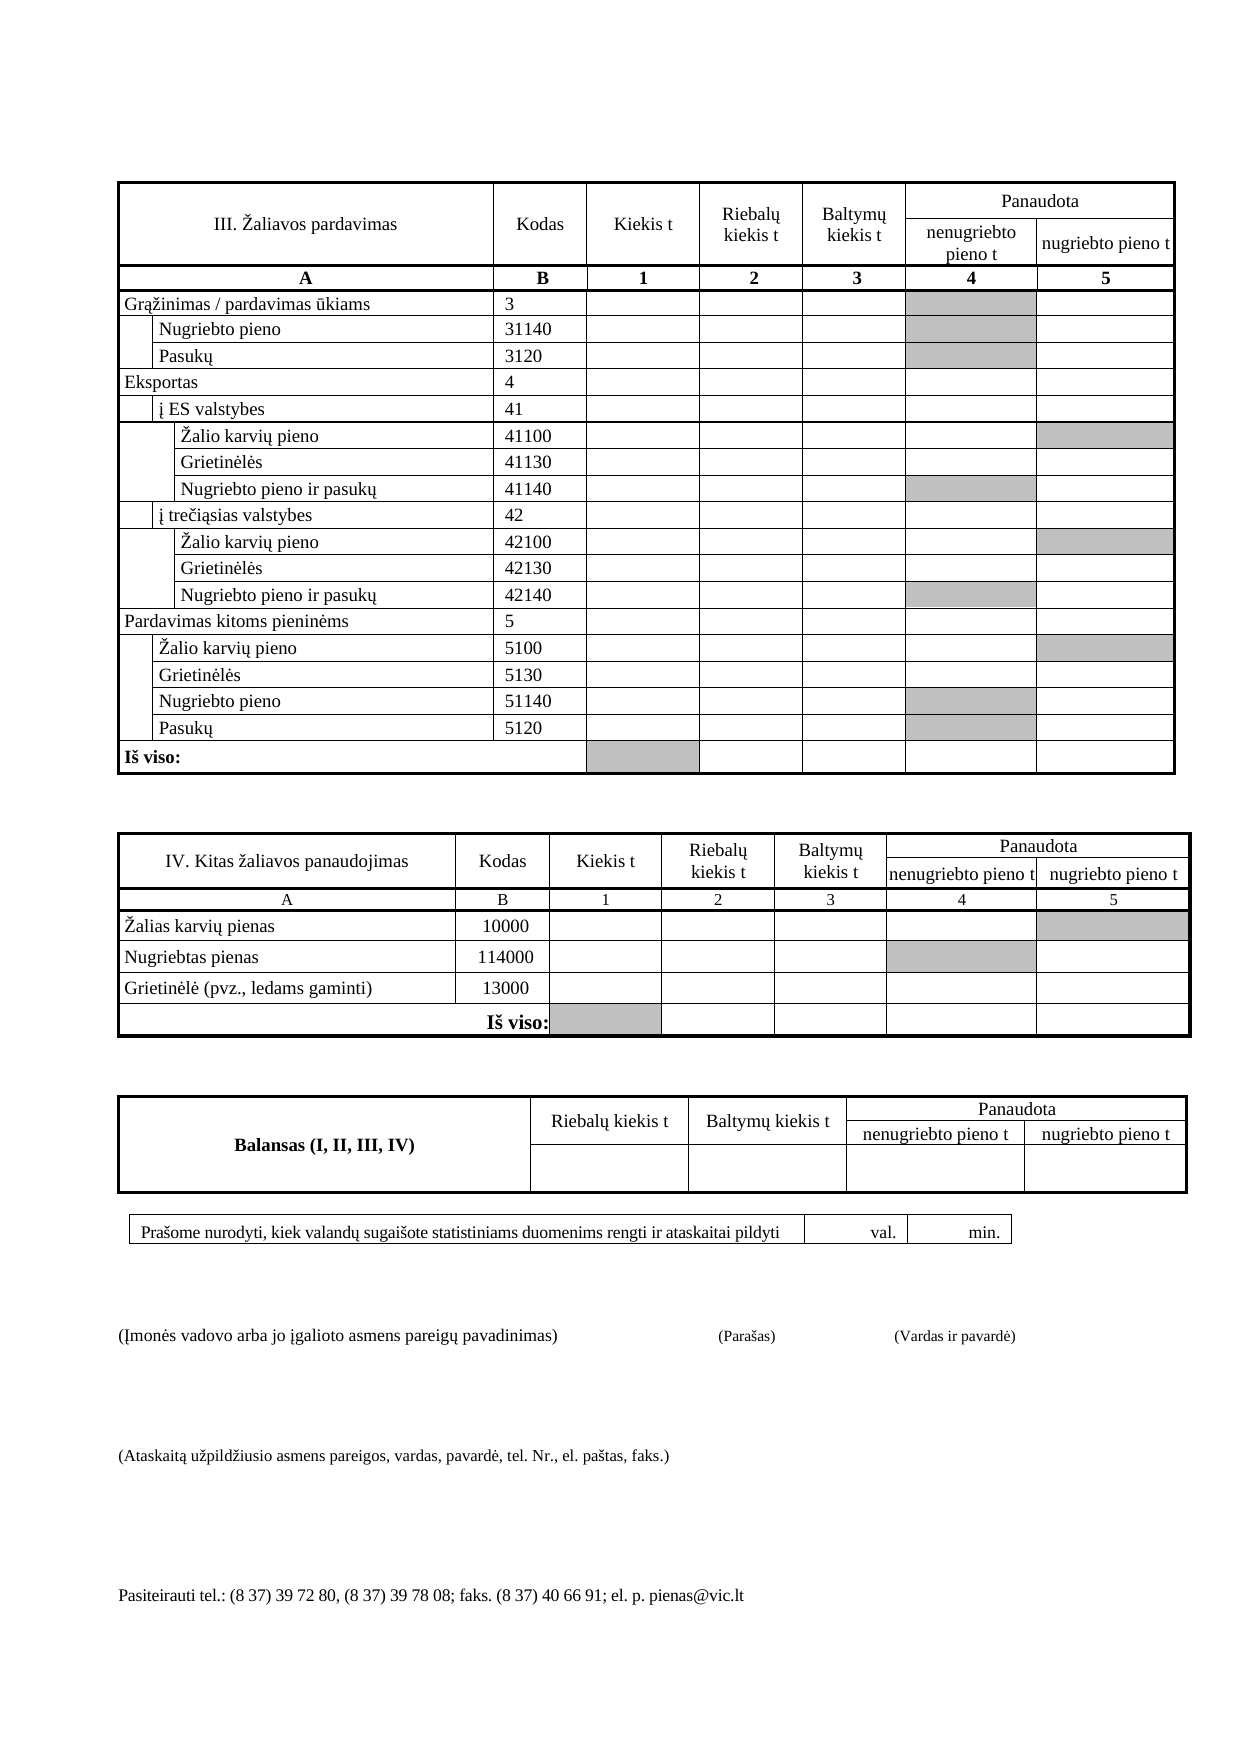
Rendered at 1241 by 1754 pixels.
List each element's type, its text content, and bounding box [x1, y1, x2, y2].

table_cell 3120 [494, 343, 586, 368]
table_cell [775, 912, 886, 940]
table_cell [906, 396, 1036, 421]
table_cell 1 [588, 267, 699, 289]
table_cell [906, 688, 1036, 714]
table_header Kiekis t [587, 184, 699, 264]
table_cell [700, 609, 802, 634]
table_cell [1037, 529, 1173, 554]
table_header Panaudota [847, 1098, 1185, 1119]
table_cell [700, 449, 802, 474]
table_cell Žalio karvių pieno [175, 529, 493, 554]
table_cell [700, 292, 802, 315]
table_cell nugriebto pieno t [1037, 219, 1173, 264]
table_cell Grietinėlės [153, 662, 493, 687]
table_header Kodas [456, 835, 549, 887]
table_cell [120, 635, 152, 740]
table_cell [1037, 396, 1173, 421]
table_cell [775, 941, 886, 972]
table_cell [700, 635, 802, 661]
table_cell [1025, 1145, 1185, 1191]
table_header Riebalų kiekis t [700, 184, 802, 264]
table_cell 3 [494, 292, 586, 315]
table_header Baltymų kiekis t [689, 1098, 846, 1144]
table_cell nugriebto pieno t [1025, 1121, 1185, 1144]
table_cell [906, 476, 1036, 501]
table_cell [803, 715, 905, 740]
table_cell [803, 369, 905, 395]
table_cell [587, 476, 699, 501]
table_cell A [120, 267, 493, 289]
table_cell [700, 502, 802, 528]
table_cell [550, 1004, 661, 1034]
table_cell nugriebto pieno t [1037, 858, 1188, 887]
table_cell [906, 316, 1036, 342]
table_cell [906, 502, 1036, 528]
table_cell nenugriebto pieno t [847, 1121, 1024, 1144]
table_cell [906, 662, 1036, 687]
table_cell [1037, 316, 1173, 342]
table_header IV. Kitas žaliavos panaudojimas [120, 835, 455, 887]
table_cell [803, 688, 905, 714]
table_cell [700, 476, 802, 501]
table_cell [803, 396, 905, 421]
table_cell [1037, 1004, 1188, 1034]
table_cell nenugriebto pieno t [906, 219, 1036, 264]
table_cell [587, 423, 699, 448]
table_cell [120, 502, 152, 528]
text (Įmonės vadovo arba jo įgalioto asmens pareigų pavadinimas) (Parašas) (Vardas ir pavardė) [118, 1325, 1181, 1346]
table_cell 41130 [494, 449, 586, 474]
table_cell Nugriebto pieno [153, 688, 493, 714]
table_cell [906, 582, 1036, 607]
table_cell 5 [494, 609, 586, 634]
table_header Panaudota [906, 184, 1173, 218]
table_cell [803, 582, 905, 607]
table_cell 3 [803, 267, 905, 289]
table_cell Nugriebtas pienas [120, 941, 455, 972]
table_cell 41100 [494, 423, 586, 448]
table_cell [587, 396, 699, 421]
table_cell [803, 476, 905, 501]
text Pasiteirauti tel.: (8 37) 39 72 80, (8 37) 39 78 08; faks. (8 37) 40 66 91; el. p. pienas@vic.lt [118, 1584, 1181, 1605]
table_cell [1037, 912, 1188, 940]
table_cell 4 [906, 267, 1037, 289]
table_cell [700, 343, 802, 368]
table_cell [906, 423, 1036, 448]
table_cell 10000 [456, 912, 549, 940]
table_cell [1037, 343, 1173, 368]
table_cell [803, 609, 905, 634]
table_cell [906, 635, 1036, 661]
table_cell [906, 369, 1036, 395]
table_header Riebalų kiekis t [531, 1098, 688, 1144]
table_header Baltymų kiekis t [803, 184, 905, 264]
table_cell [803, 635, 905, 661]
table_cell [1037, 741, 1173, 772]
table_cell [887, 941, 1036, 972]
table_cell 5 [1037, 890, 1188, 909]
table_header Prašome nurodyti, kiek valandų sugaišote statistiniams duomenims rengti ir ataskaitai pildyti [130, 1215, 804, 1243]
table_cell 4 [887, 890, 1036, 909]
table_cell [906, 343, 1036, 368]
table_cell [120, 316, 152, 368]
table_cell [1037, 635, 1173, 661]
table_cell [906, 292, 1036, 315]
table_cell [803, 292, 905, 315]
table_cell [803, 555, 905, 581]
table_cell [1037, 502, 1173, 528]
table_cell į ES valstybes [153, 396, 493, 421]
table_cell Pardavimas kitoms pieninėms [120, 609, 493, 634]
table_cell Grietinėlė (pvz., ledams gaminti) [120, 973, 455, 1003]
table_cell [689, 1145, 846, 1191]
table_cell [662, 912, 774, 940]
table_cell Nugriebto pieno [153, 316, 493, 342]
table_cell Pasukų [153, 715, 493, 740]
table_cell [587, 529, 699, 554]
table_cell Pasukų [153, 343, 493, 368]
table_cell 114000 [456, 941, 549, 972]
table_cell [700, 662, 802, 687]
table_cell Grietinėlės [175, 449, 493, 474]
table_cell [587, 662, 699, 687]
table_cell [700, 688, 802, 714]
table_cell [1037, 973, 1188, 1003]
table_cell [120, 423, 174, 501]
table_cell 42100 [494, 529, 586, 554]
table_cell B [494, 267, 587, 289]
table_cell [775, 973, 886, 1003]
table_cell [906, 529, 1036, 554]
table_cell [700, 423, 802, 448]
table_cell [587, 715, 699, 740]
table_cell 41140 [494, 476, 586, 501]
table_cell [550, 912, 661, 940]
table_cell [587, 343, 699, 368]
table_cell [587, 741, 699, 772]
table_cell 4 [494, 369, 586, 395]
table_cell 5120 [494, 715, 586, 740]
table_cell 42 [494, 502, 586, 528]
table_cell į trečiąsias valstybes [153, 502, 493, 528]
table_cell [1037, 715, 1173, 740]
table_cell [906, 449, 1036, 474]
table_cell [906, 715, 1036, 740]
table_header Baltymų kiekis t [775, 835, 886, 887]
table_cell [1037, 449, 1173, 474]
table_cell [700, 715, 802, 740]
table_cell Iš viso: [120, 741, 586, 772]
table_cell [906, 741, 1036, 772]
table_cell 42140 [494, 582, 586, 607]
table_cell 2 [662, 890, 774, 909]
table_cell [1037, 688, 1173, 714]
table_cell 41 [494, 396, 586, 421]
table_cell [550, 973, 661, 1003]
table_header Balansas (I, II, III, IV) [120, 1098, 530, 1191]
table_cell [662, 1004, 774, 1034]
table_cell [587, 369, 699, 395]
table_cell [120, 396, 152, 421]
table_cell [1037, 609, 1173, 634]
table_cell [906, 609, 1036, 634]
table_cell [1037, 582, 1173, 607]
table_cell 1 [550, 890, 661, 909]
table_cell [700, 555, 802, 581]
table_cell [120, 529, 174, 607]
table_cell [700, 529, 802, 554]
table_cell Žalio karvių pieno [175, 423, 493, 448]
table_cell [587, 582, 699, 607]
table_header val. [805, 1215, 907, 1243]
table_cell [1037, 292, 1173, 315]
table_cell 5100 [494, 635, 586, 661]
table_cell Nugriebto pieno ir pasukų [175, 476, 493, 501]
table_cell [1037, 369, 1173, 395]
table_cell [587, 635, 699, 661]
table_cell [587, 316, 699, 342]
table_cell [531, 1145, 688, 1191]
table_cell [847, 1145, 1024, 1191]
table_header Riebalų kiekis t [662, 835, 774, 887]
table_cell 3 [775, 890, 886, 909]
table_cell Nugriebto pieno ir pasukų [175, 582, 493, 607]
table_cell 31140 [494, 316, 586, 342]
table_cell [803, 662, 905, 687]
table_cell [700, 582, 802, 607]
table_cell Grietinėlės [175, 555, 493, 581]
table_cell [662, 941, 774, 972]
table_cell [1037, 423, 1173, 448]
table_cell 5 [1038, 267, 1173, 289]
table_cell [1037, 662, 1173, 687]
table_cell [700, 741, 802, 772]
table_cell [587, 688, 699, 714]
table_cell [887, 912, 1036, 940]
table_cell Žalias karvių pienas [120, 912, 455, 940]
table_cell Žalio karvių pieno [153, 635, 493, 661]
table_header III. Žaliavos pardavimas [120, 184, 493, 264]
table_cell Iš viso: [120, 1004, 549, 1034]
table_header min. [908, 1215, 1011, 1243]
table_cell [1037, 476, 1173, 501]
table_cell [803, 316, 905, 342]
table_cell [803, 423, 905, 448]
table_cell [887, 1004, 1036, 1034]
table_cell [906, 555, 1036, 581]
table_cell nenugriebto pieno t [887, 858, 1036, 887]
table_cell [587, 292, 699, 315]
table_cell [887, 973, 1036, 1003]
table_cell [662, 973, 774, 1003]
table_cell [700, 316, 802, 342]
table_cell [587, 449, 699, 474]
table_cell 5130 [494, 662, 586, 687]
table_cell [1037, 941, 1188, 972]
table_header Panaudota [887, 835, 1188, 857]
table_cell [550, 941, 661, 972]
table_cell 51140 [494, 688, 586, 714]
table_cell B [456, 890, 549, 909]
table_cell 2 [700, 267, 802, 289]
text (Ataskaitą užpildžiusio asmens pareigos, vardas, pavardė, tel. Nr., el. paštas, faks.) [118, 1446, 1181, 1465]
table_cell [803, 502, 905, 528]
table_cell [803, 343, 905, 368]
table_cell [587, 502, 699, 528]
table_cell [587, 555, 699, 581]
table_cell [1037, 555, 1173, 581]
table_cell [775, 1004, 886, 1034]
table_cell Eksportas [120, 369, 493, 395]
table_cell [700, 396, 802, 421]
table_header Kodas [494, 184, 586, 264]
table_cell 42130 [494, 555, 586, 581]
table_cell [803, 741, 905, 772]
table_cell [803, 449, 905, 474]
table_cell [587, 609, 699, 634]
table_header Kiekis t [550, 835, 661, 887]
table_cell [803, 529, 905, 554]
table_cell Grąžinimas / pardavimas ūkiams [120, 292, 493, 315]
table_cell A [120, 890, 455, 909]
table_cell [700, 369, 802, 395]
table_cell 13000 [456, 973, 549, 1003]
